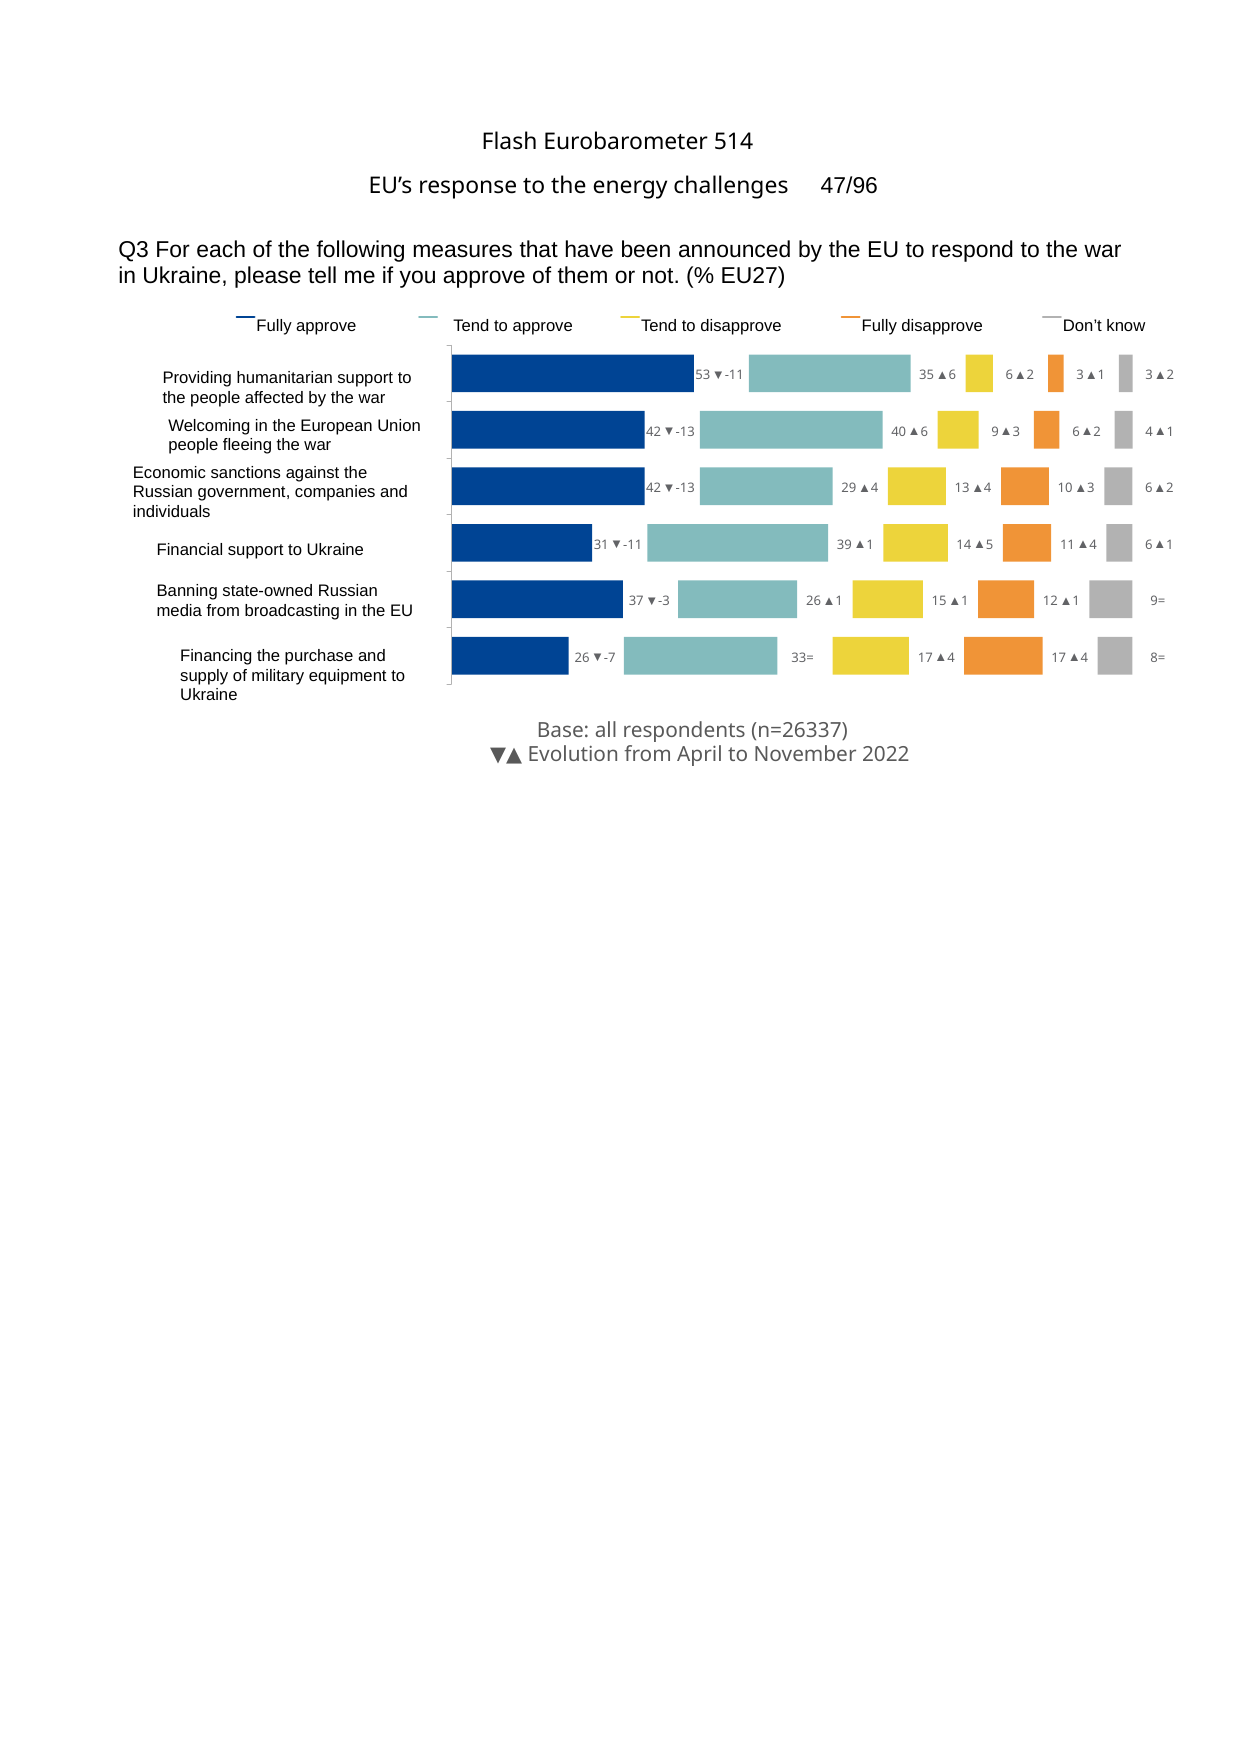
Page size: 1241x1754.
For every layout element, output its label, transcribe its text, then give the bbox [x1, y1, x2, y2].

text Q3 For each of the following measures that have been announced by the EU to respond to the war in Ukraine, please tell me if you approve of them or not. (% EU27) [118, 236, 1122, 289]
